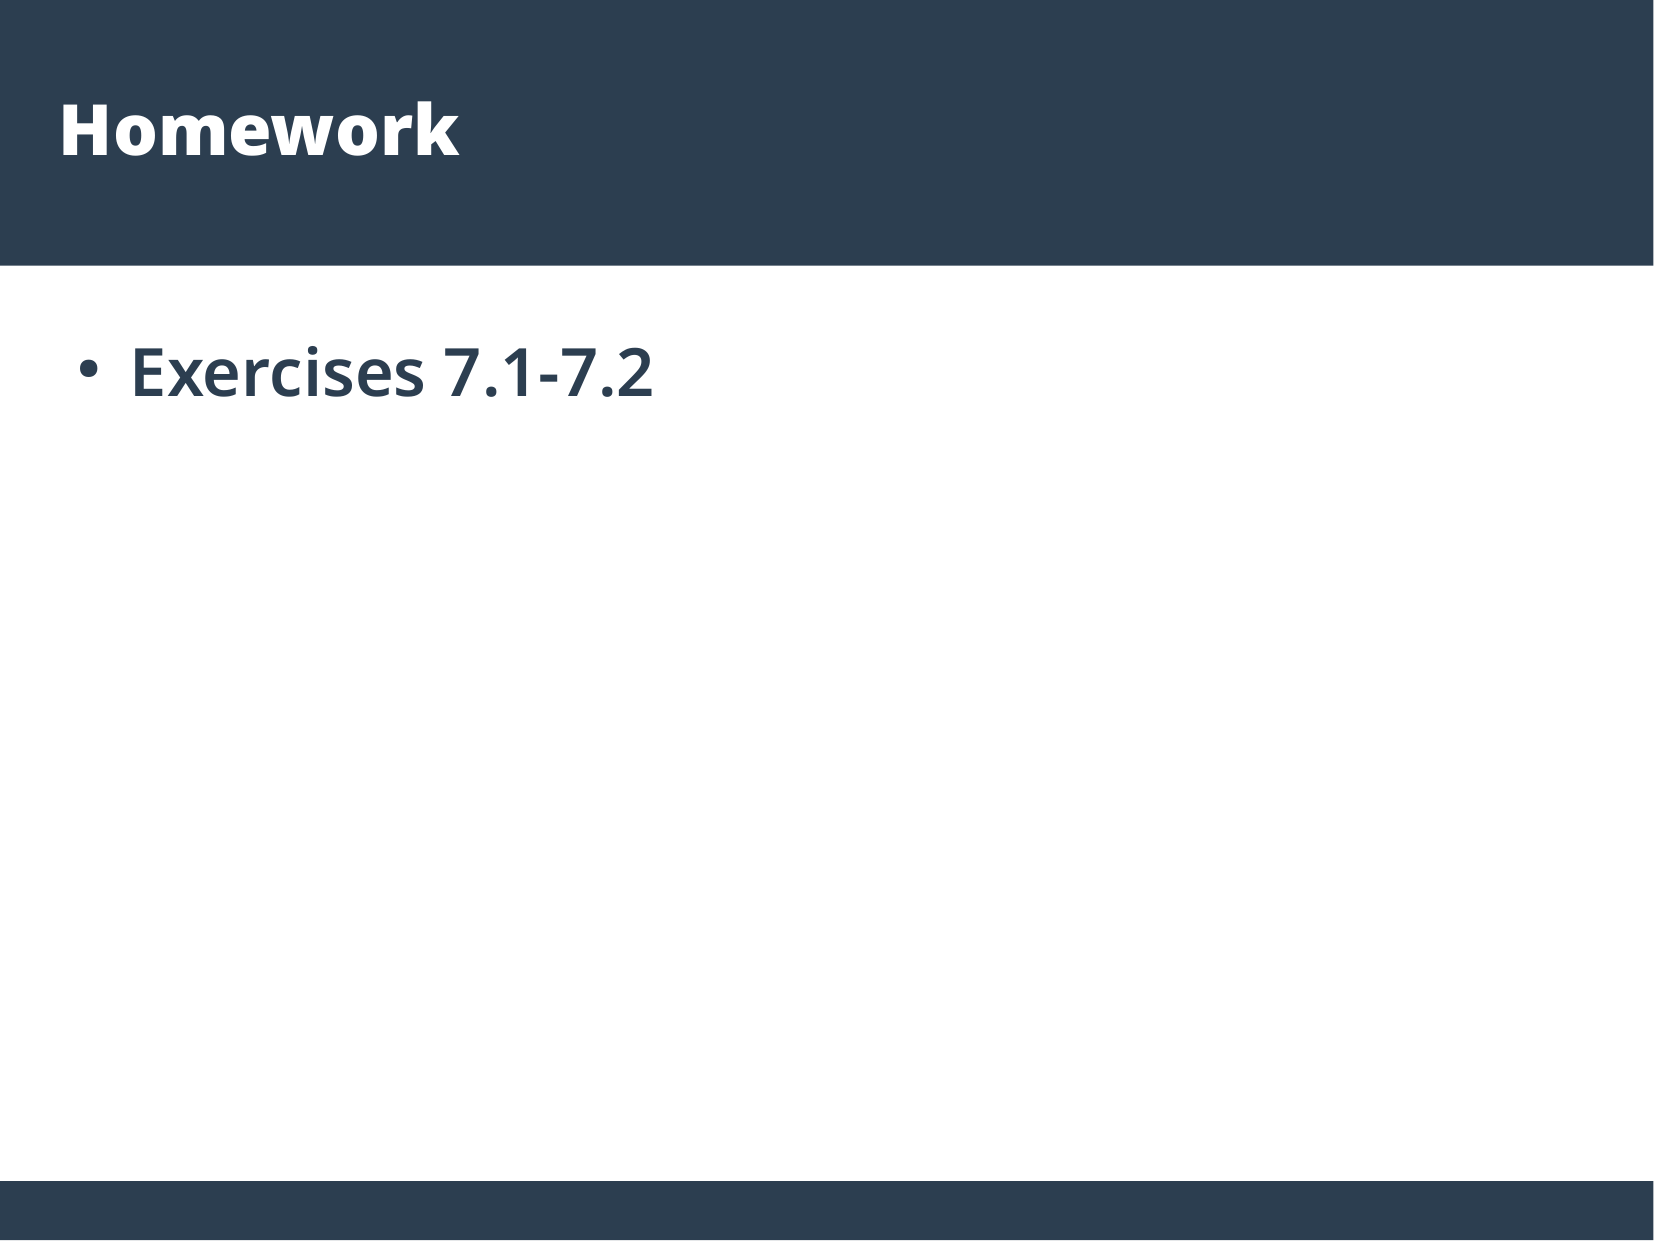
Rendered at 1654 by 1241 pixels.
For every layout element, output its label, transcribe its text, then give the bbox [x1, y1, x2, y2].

list Exercises 7.1-7.2 [59, 324, 1595, 1152]
title Homework [59, 49, 1595, 207]
